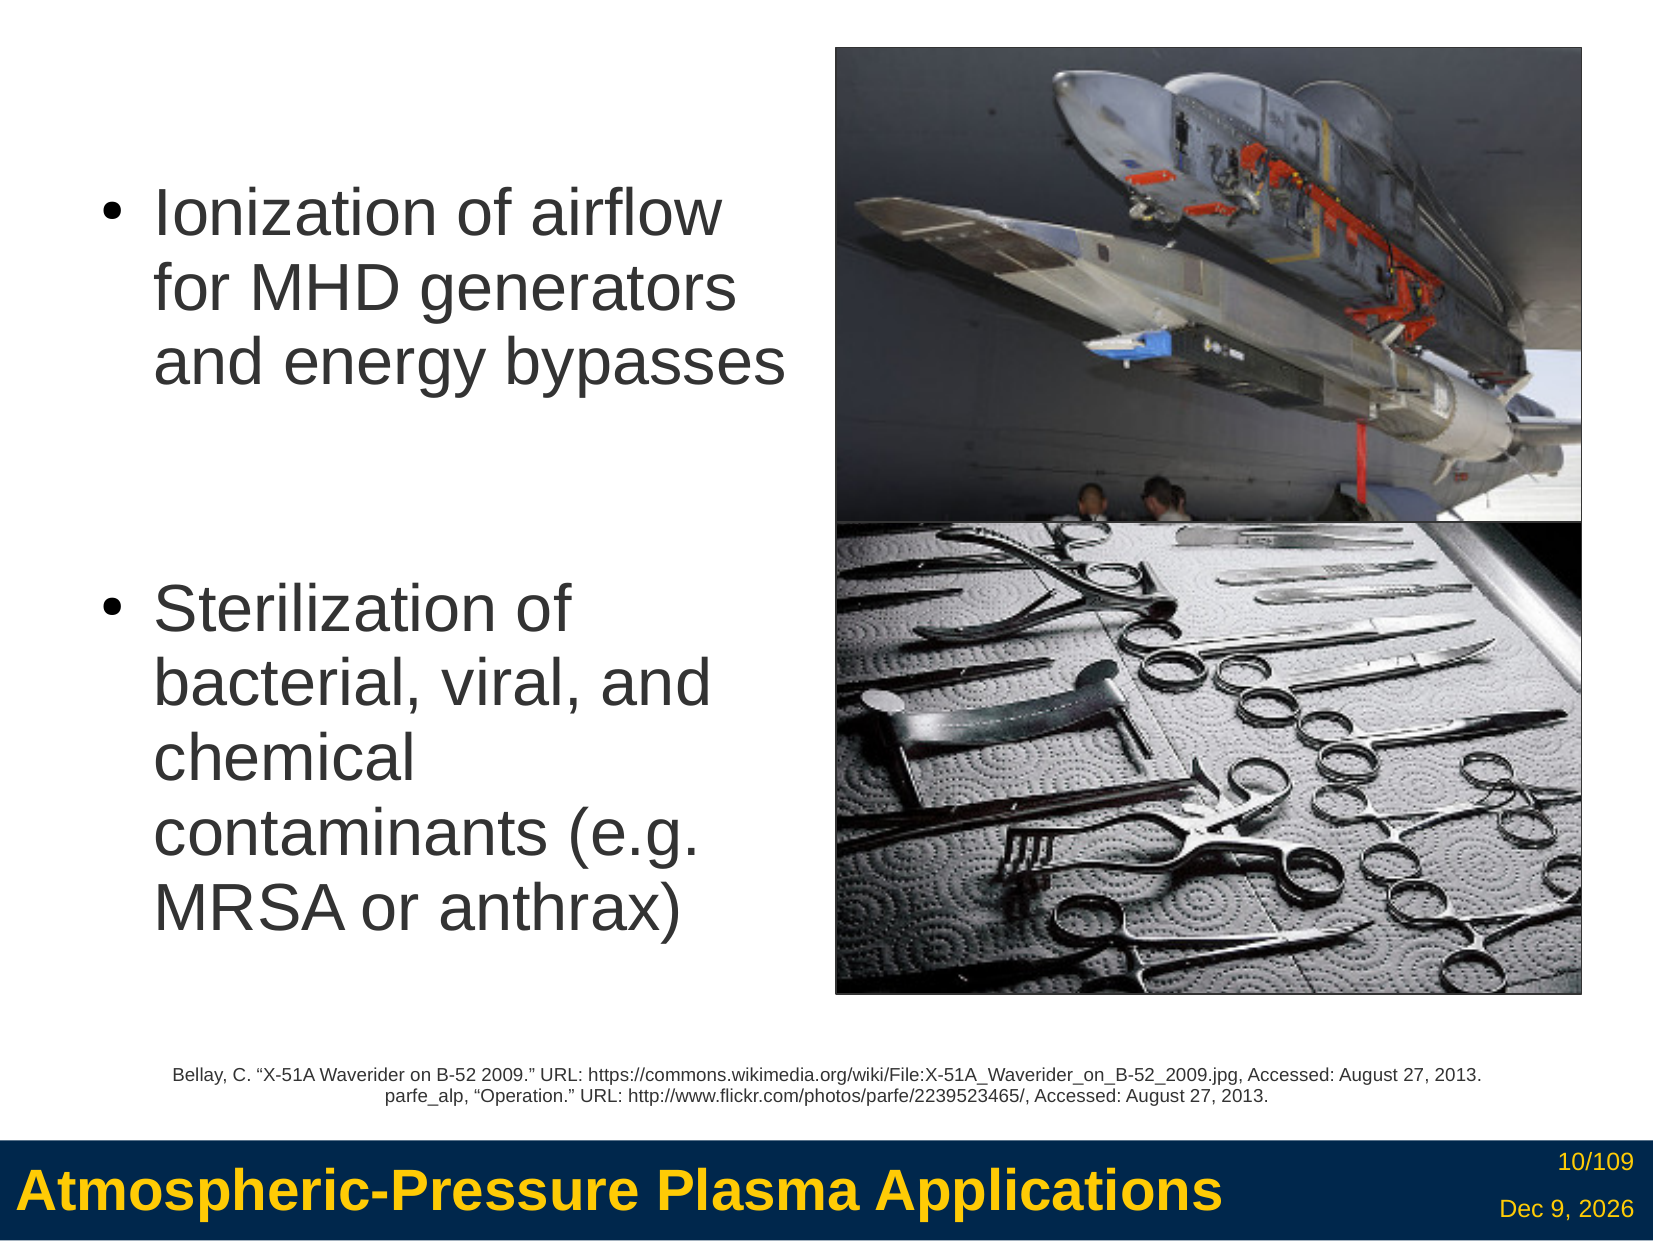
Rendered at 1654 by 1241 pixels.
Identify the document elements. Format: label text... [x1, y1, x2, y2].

list Sterilization of bacterial, viral, and chemical contaminants (e.g. MRSA or anthrax) [82, 551, 809, 964]
text_box Bellay, C. “X-51A Waverider on B-52 2009.” URL: https://commons.wikimedia.org/wiki/File:X-51A_Waverider_on_B-52_2009.jpg, Accessed: August 27, 2013. parfe_alp, “Operation.” URL: http://www.flickr.com/photos/parfe/2239523465/, Accessed: August 27, 2013. [0, 1057, 1653, 1148]
picture [836, 48, 1581, 522]
list Ionization of airflow for MHD generators and energy bypasses [82, 80, 809, 494]
picture [836, 523, 1581, 994]
title Atmospheric-Pressure Plasma Applications [14, 1148, 1380, 1241]
